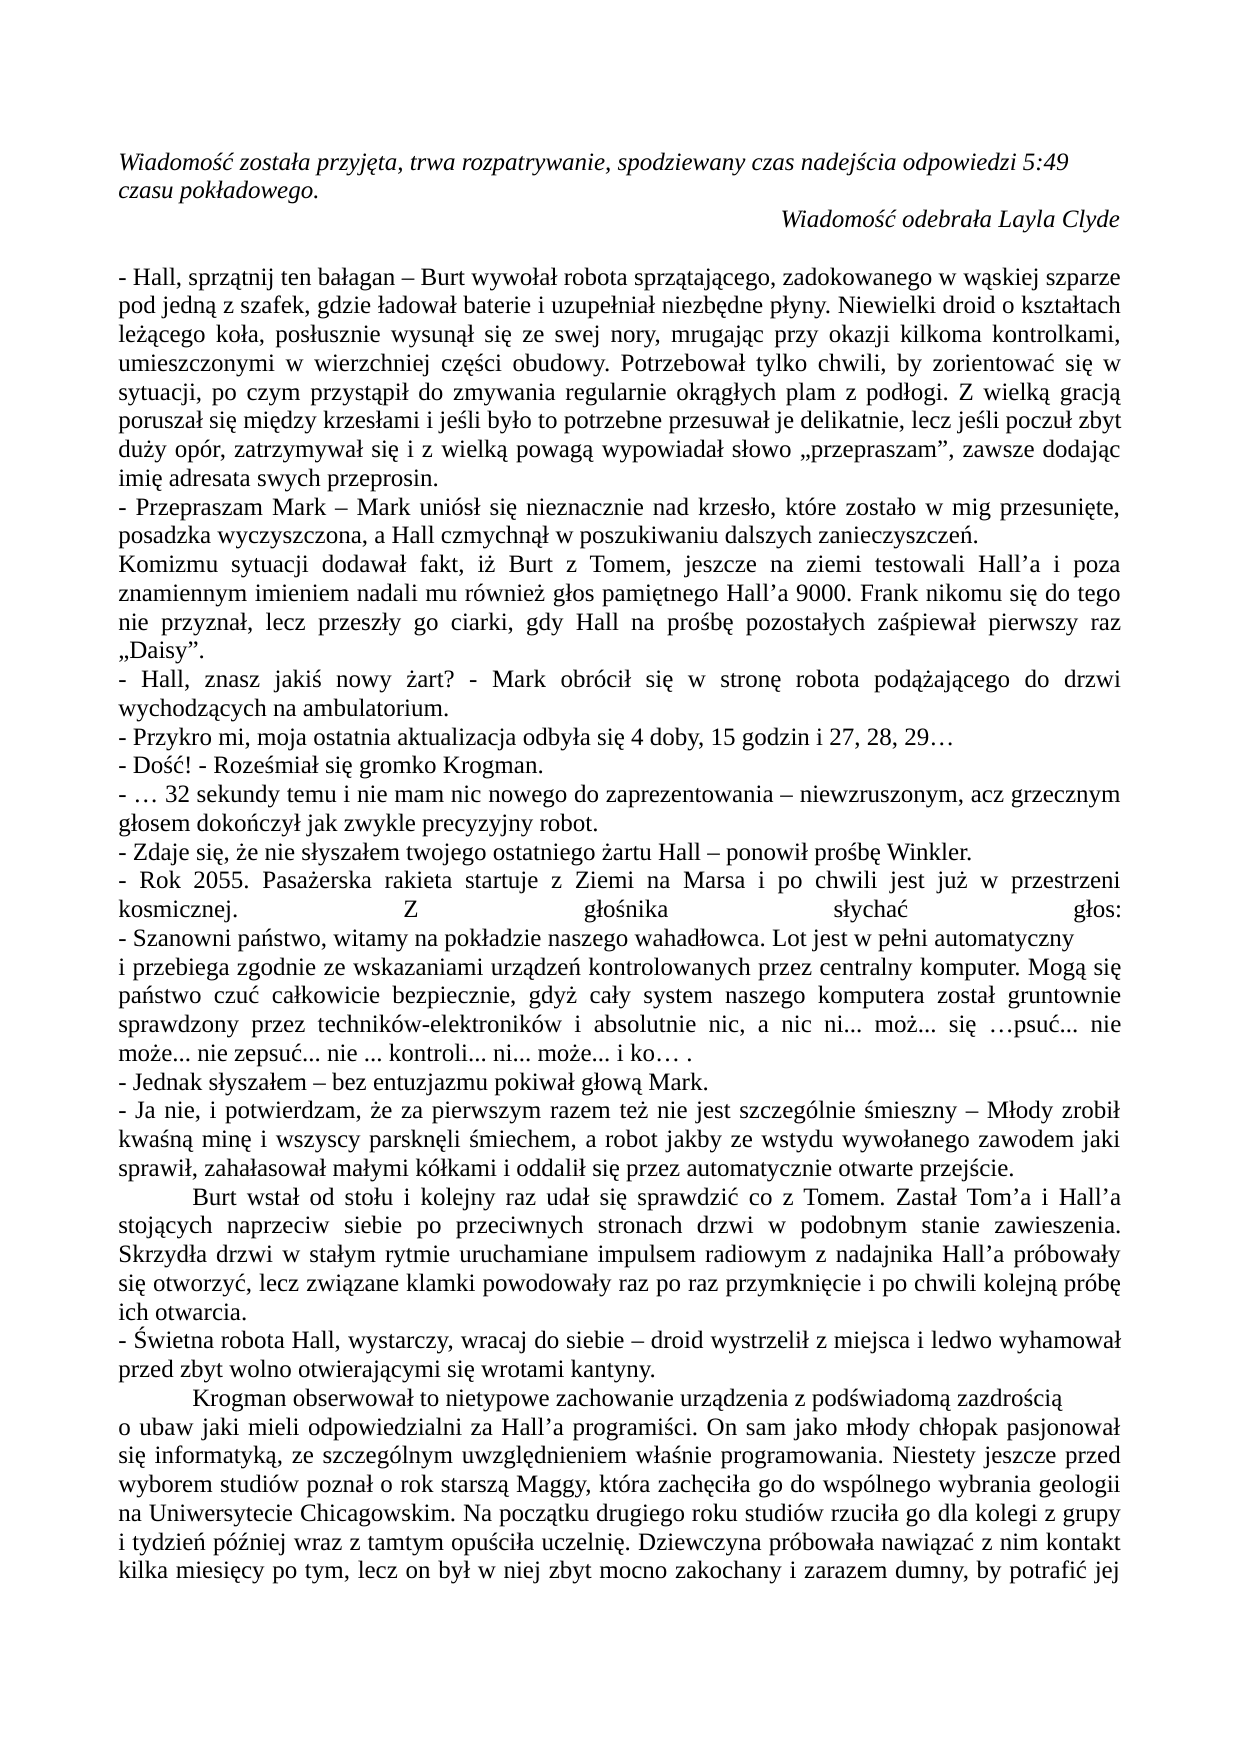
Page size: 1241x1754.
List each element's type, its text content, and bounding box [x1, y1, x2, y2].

text o ubaw jaki mieli odpowiedzialni za Hall’a programiści. On sam jako młody chłopak pasjonował się informatyką, ze szczególnym uwzględnieniem właśnie programowania. Niestety jeszcze przed wyborem studiów poznał o rok starszą Maggy, która zachęciła go do wspólnego wybrania geologii na Uniwersytecie Chicagowskim. Na początku drugiego roku studiów rzuciła go dla kolegi z grupy i tydzień później wraz z tamtym opuściła uczelnię. Dziewczyna próbowała nawiązać z nim kontakt kilka miesięcy po tym, lecz on był w niej zbyt mocno zakochany i zarazem dumny, by potrafić jej [118, 1412, 1122, 1584]
text - … 32 sekundy temu i nie mam nic nowego do zaprezentowania – niewzruszonym, acz grzecznym głosem dokończył jak zwykle precyzyjny robot. [118, 779, 1122, 837]
text Burt wstał od stołu i kolejny raz udał się sprawdzić co z Tomem. Zastał Tom’a i Hall’a stojących naprzeciw siebie po przeciwnych stronach drzwi w podobnym stanie zawieszenia. Skrzydła drzwi w stałym rytmie uruchamiane impulsem radiowym z nadajnika Hall’a próbowały się otworzyć, lecz związane klamki powodowały raz po raz przymknięcie i po chwili kolejną próbę ich otwarcia. [118, 1182, 1122, 1326]
text - Przykro mi, moja ostatnia aktualizacja odbyła się 4 doby, 15 godzin i 27, 28, 29… [118, 722, 1122, 751]
text Krogman obserwował to nietypowe zachowanie urządzenia z podświadomą zazdrością [118, 1383, 1122, 1412]
text - Jednak słyszałem – bez entuzjazmu pokiwał głową Mark. [118, 1067, 1122, 1096]
text - Dość! - Roześmiał się gromko Krogman. [118, 751, 1122, 779]
text - Rok 2055. Pasażerska rakieta startuje z Ziemi na Marsa i po chwili jest już w przestrzeni kosmicznej. Z głośnika słychać głos: - Szanowni państwo, witamy na pokładzie naszego wahadłowca. Lot jest w pełni automatyczny [118, 866, 1122, 952]
text - Hall, sprzątnij ten bałagan – Burt wywołał robota sprzątającego, zadokowanego w wąskiej szparze pod jedną z szafek, gdzie ładował baterie i uzupełniał niezbędne płyny. Niewielki droid o kształtach leżącego koła, posłusznie wysunął się ze swej nory, mrugając przy okazji kilkoma kontrolkami, umieszczonymi w wierzchniej części obudowy. Potrzebował tylko chwili, by zorientować się w sytuacji, po czym przystąpił do zmywania regularnie okrągłych plam z podłogi. Z wielką gracją poruszał się między krzesłami i jeśli było to potrzebne przesuwał je delikatnie, lecz jeśli poczuł zbyt duży opór, zatrzymywał się i z wielką powagą wypowiadał słowo „przepraszam”, zawsze dodając imię adresata swych przeprosin. [118, 262, 1122, 492]
text - Przepraszam Mark – Mark uniósł się nieznacznie nad krzesło, które zostało w mig przesunięte, posadzka wyczyszczona, a Hall czmychnął w poszukiwaniu dalszych zanieczyszczeń. [118, 492, 1122, 549]
text Wiadomość została przyjęta, trwa rozpatrywanie, spodziewany czas nadejścia odpowiedzi 5:49 czasu pokładowego. [118, 147, 1122, 204]
text - Ja nie, i potwierdzam, że za pierwszym razem też nie jest szczególnie śmieszny – Młody zrobił kwaśną minę i wszyscy parsknęli śmiechem, a robot jakby ze wstydu wywołanego zawodem jaki sprawił, zahałasował małymi kółkami i oddalił się przez automatycznie otwarte przejście. [118, 1096, 1122, 1182]
text Wiadomość odebrała Layla Clyde [118, 204, 1122, 233]
text i przebiega zgodnie ze wskazaniami urządzeń kontrolowanych przez centralny komputer. Mogą się państwo czuć całkowicie bezpiecznie, gdyż cały system naszego komputera został gruntownie sprawdzony przez techników-elektroników i absolutnie nic, a nic ni... moż... się …psuć... nie może... nie zepsuć... nie ... kontroli... ni... może... i ko… . [118, 952, 1122, 1067]
text - Świetna robota Hall, wystarczy, wracaj do siebie – droid wystrzelił z miejsca i ledwo wyhamował przed zbyt wolno otwierającymi się wrotami kantyny. [118, 1326, 1122, 1383]
text - Zdaje się, że nie słyszałem twojego ostatniego żartu Hall – ponowił prośbę Winkler. [118, 837, 1122, 866]
text Komizmu sytuacji dodawał fakt, iż Burt z Tomem, jeszcze na ziemi testowali Hall’a i poza znamiennym imieniem nadali mu również głos pamiętnego Hall’a 9000. Frank nikomu się do tego nie przyznał, lecz przeszły go ciarki, gdy Hall na prośbę pozostałych zaśpiewał pierwszy raz „Daisy”. [118, 549, 1122, 664]
text - Hall, znasz jakiś nowy żart? - Mark obrócił się w stronę robota podążającego do drzwi wychodzących na ambulatorium. [118, 664, 1122, 722]
